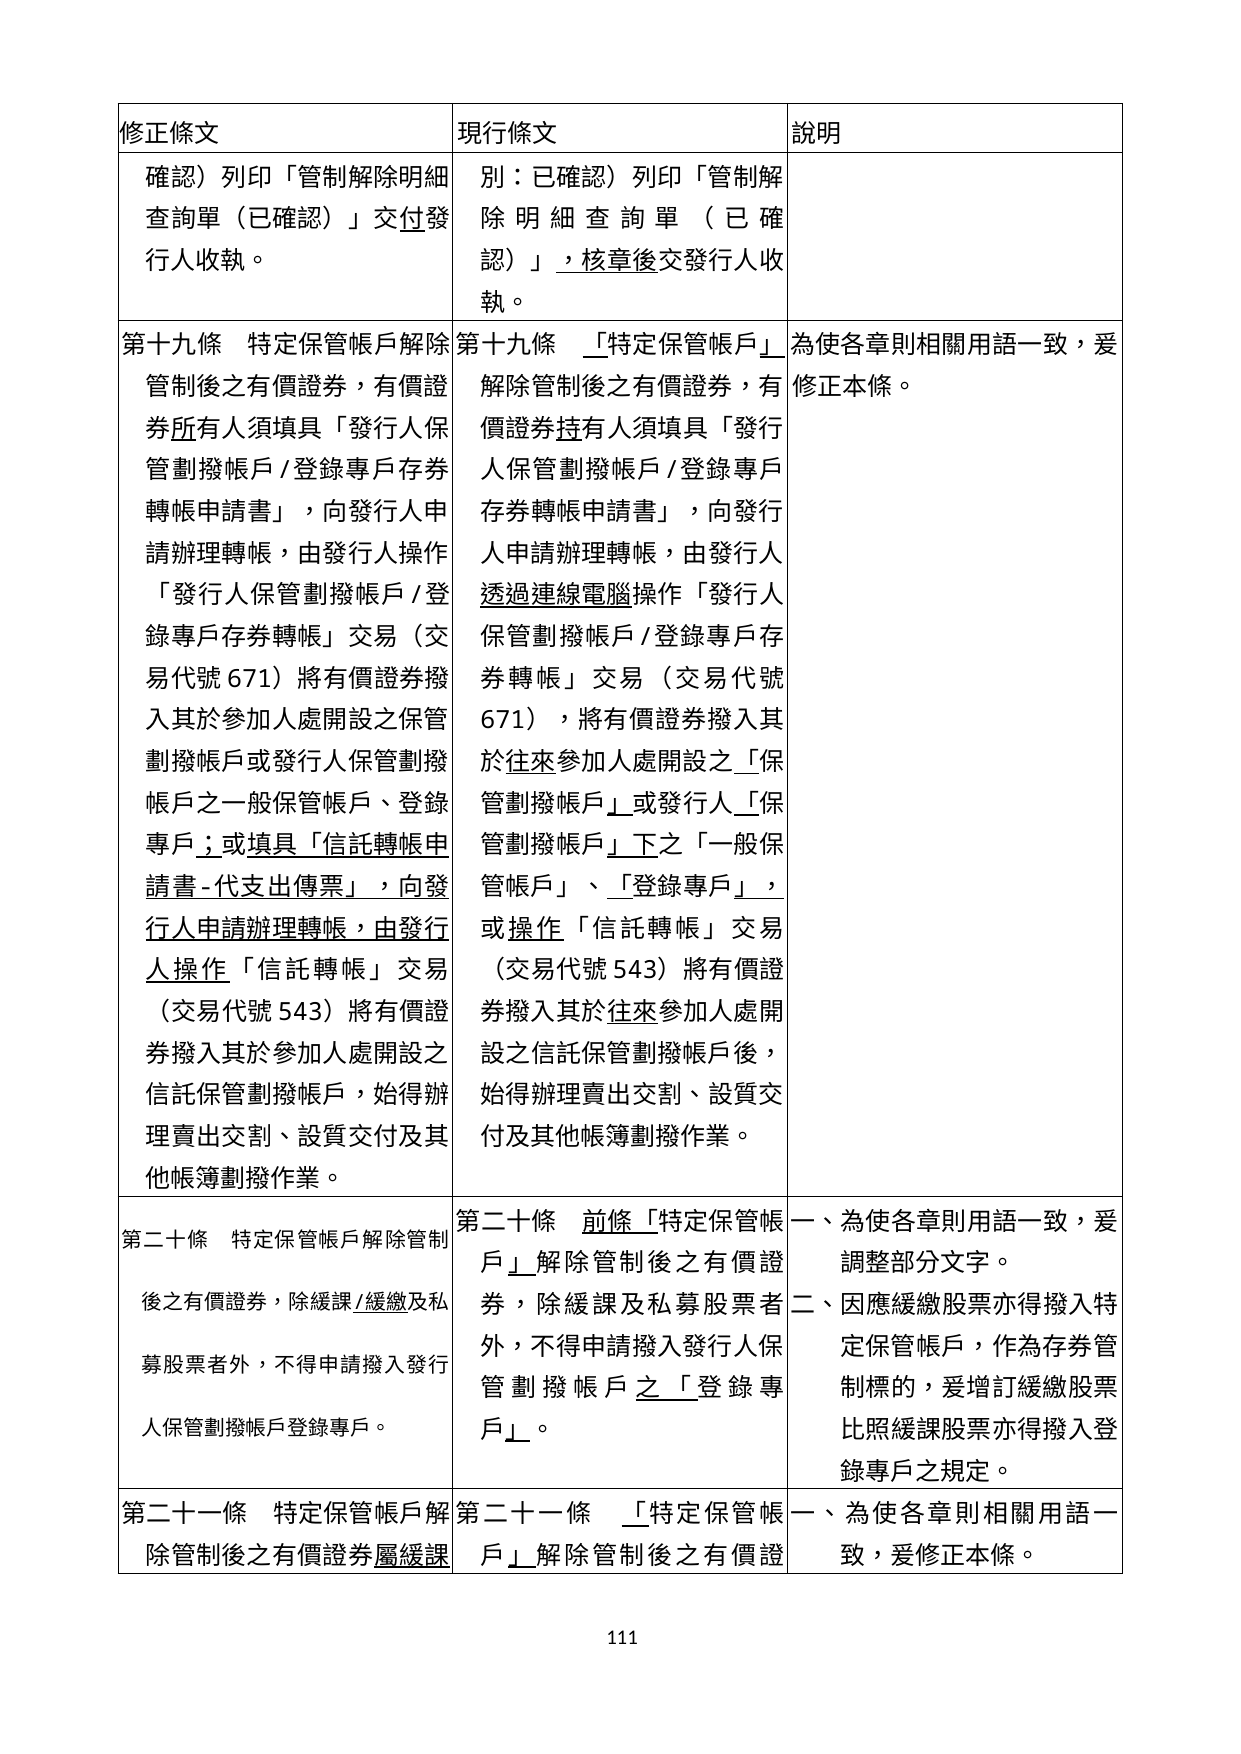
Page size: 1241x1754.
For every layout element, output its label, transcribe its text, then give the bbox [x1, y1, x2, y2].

table_cell 確認）列印「管制解除明細查詢單（已確認）」交付發行人收執。 [119, 153, 452, 319]
table_cell 第十九條 「特定保管帳戶」解除管制後之有價證券，有價證券持有人須填具「發行人保管劃撥帳戶/登錄專戶存券轉帳申請書」，向發行人申請辦理轉帳，由發行人透過連線電腦操作「發行人保管劃撥帳戶/登錄專戶存券轉帳」交易（交易代號671），將有價證券撥入其於往來參加人處開設之「保管劃撥帳戶」或發行人「保管劃撥帳戶」下之「一般保管帳戶」、「登錄專戶」，或操作「信託轉帳」交易（交易代號543）將有價證券撥入其於往來參加人處開設之信託保管劃撥帳戶後，始得辦理賣出交割、設質交付及其他帳簿劃撥作業。 [453, 321, 787, 1196]
table_cell [788, 153, 1122, 319]
table_cell 別：已確認）列印「管制解除明細查詢單（已確認）」，核章後交發行人收執。 [453, 153, 787, 319]
table_cell 第二十一條 「特定保管帳戶」解除管制後之有價證 [453, 1489, 787, 1573]
table_cell 第二十條 前條「特定保管帳戶」解除管制後之有價證券，除緩課及私募股票者外，不得申請撥入發行人保管劃撥帳戶之「登錄專戶」。 [453, 1197, 787, 1488]
table_cell 一、為使各章則用語一致，爰調整部分文字。 二、因應緩繳股票亦得撥入特定保管帳戶，作為存券管制標的，爰增訂緩繳股票比照緩課股票亦得撥入登錄專戶之規定。 [788, 1197, 1122, 1488]
table_cell 一、為使各章則相關用語一致，爰修正本條。 [788, 1489, 1122, 1573]
table_header 修正條文 [119, 104, 452, 152]
table_cell 第十九條 特定保管帳戶解除管制後之有價證券，有價證券所有人須填具「發行人保管劃撥帳戶/登錄專戶存券轉帳申請書」，向發行人申請辦理轉帳，由發行人操作「發行人保管劃撥帳戶/登錄專戶存券轉帳」交易（交易代號671）將有價證券撥入其於參加人處開設之保管劃撥帳戶或發行人保管劃撥帳戶之一般保管帳戶、登錄專戶；或填具「信託轉帳申請書-代支出傳票」，向發行人申請辦理轉帳，由發行人操作「信託轉帳」交易（交易代號543）將有價證券撥入其於參加人處開設之信託保管劃撥帳戶，始得辦理賣出交割、設質交付及其他帳簿劃撥作業。 [119, 321, 452, 1196]
table_header 說明 [788, 104, 1122, 152]
table_cell 為使各章則相關用語一致，爰修正本條。 [788, 321, 1122, 1196]
table_cell 第二十條 特定保管帳戶解除管制後之有價證券，除緩課/緩繳及私募股票者外，不得申請撥入發行人保管劃撥帳戶登錄專戶。 [119, 1197, 452, 1488]
table_cell 第二十一條 特定保管帳戶解除管制後之有價證券屬緩課 [119, 1489, 452, 1573]
table_header 現行條文 [453, 104, 787, 152]
